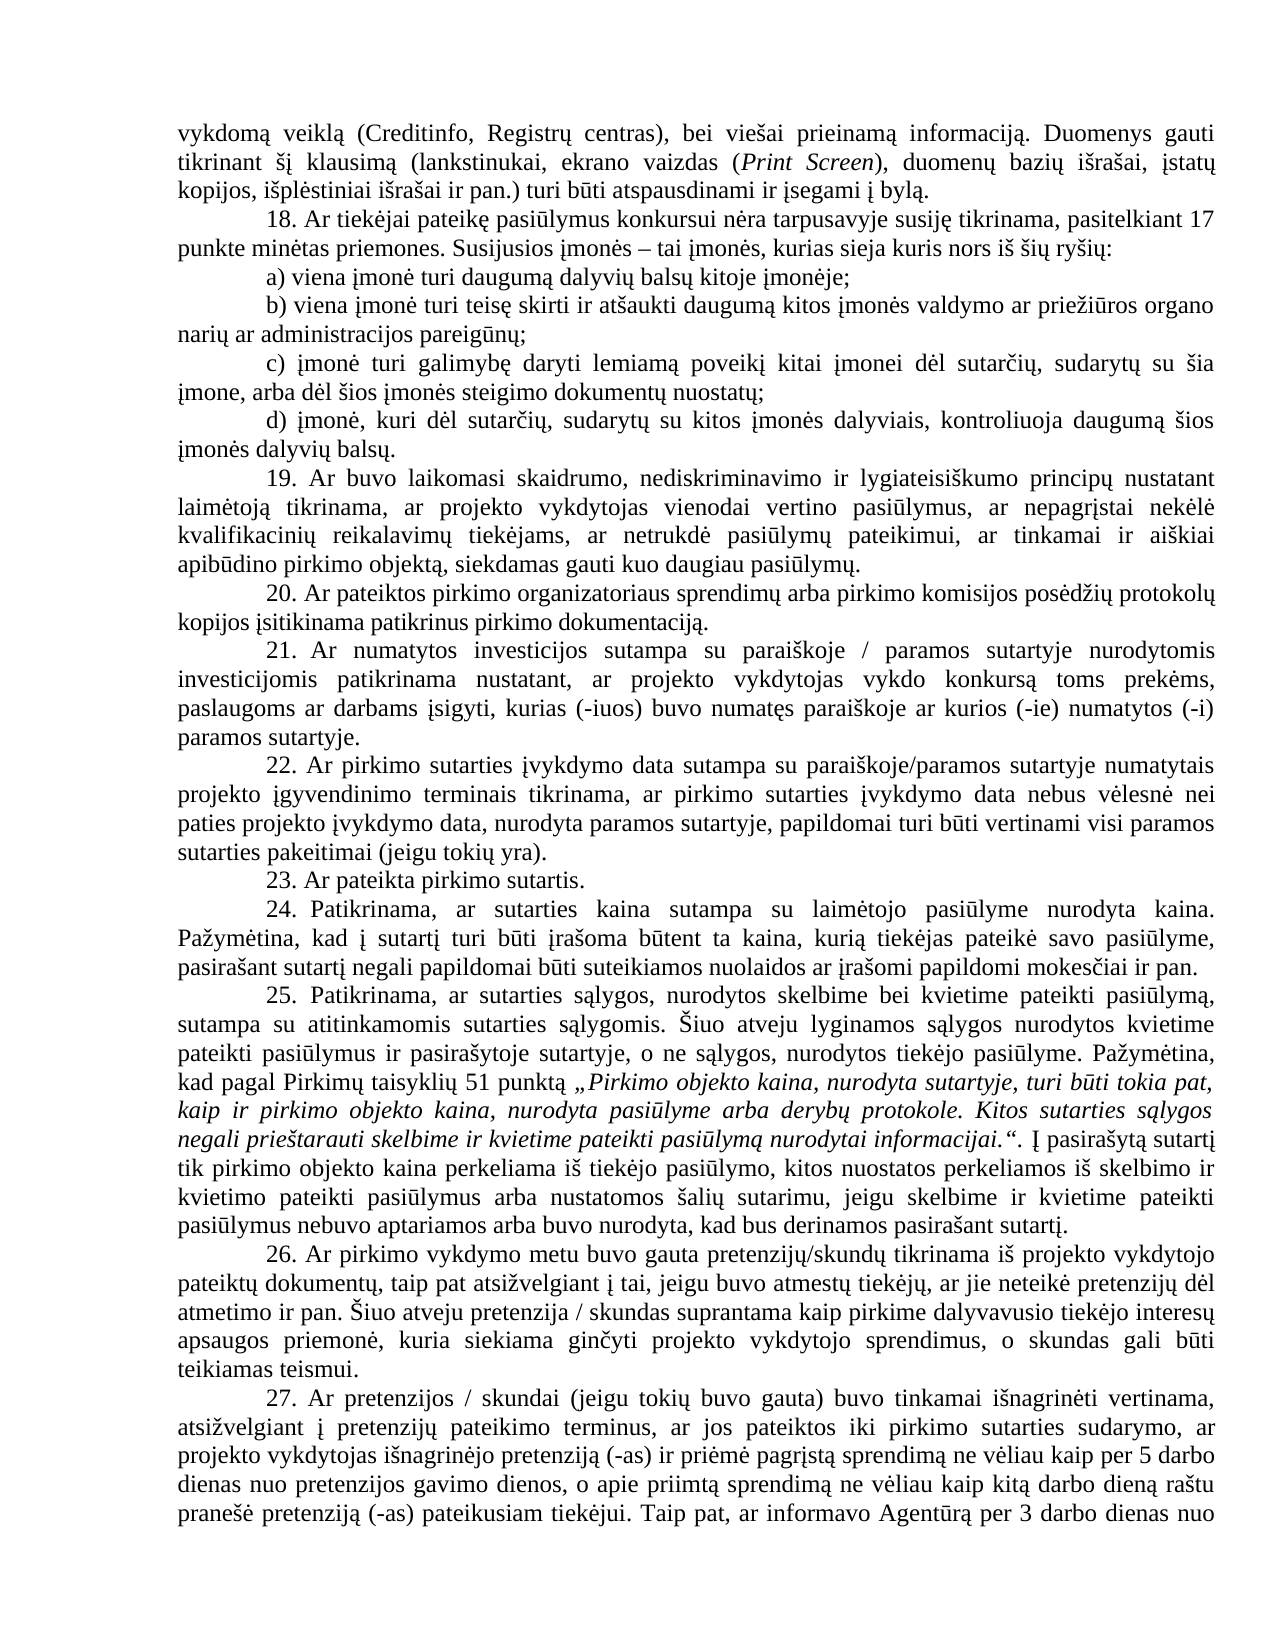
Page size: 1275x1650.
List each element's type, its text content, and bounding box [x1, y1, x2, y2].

text c) įmonė turi galimybę daryti lemiamą poveikį kitai įmonei dėl sutarčių, sudarytų su šia įmone, arba dėl šios įmonės steigimo dokumentų nuostatų; [177, 348, 1216, 406]
text 26. Ar pirkimo vykdymo metu buvo gauta pretenzijų/skundų tikrinama iš projekto vykdytojo pateiktų dokumentų, taip pat atsižvelgiant į tai, jeigu buvo atmestų tiekėjų, ar jie neteikė pretenzijų dėl atmetimo ir pan. Šiuo atveju pretenzija / skundas suprantama kaip pirkime dalyvavusio tiekėjo interesų apsaugos priemonė, kuria siekiama ginčyti projekto vykdytojo sprendimus, o skundas gali būti teikiamas teismui. [177, 1239, 1216, 1383]
text 18. Ar tiekėjai pateikę pasiūlymus konkursui nėra tarpusavyje susiję tikrinama, pasitelkiant 17 punkte minėtas priemones. Susijusios įmonės – tai įmonės, kurias sieja kuris nors iš šių ryšių: [177, 204, 1216, 262]
text a) viena įmonė turi daugumą dalyvių balsų kitoje įmonėje; [177, 262, 1216, 291]
text b) viena įmonė turi teisę skirti ir atšaukti daugumą kitos įmonės valdymo ar priežiūros organo narių ar administracijos pareigūnų; [177, 291, 1216, 348]
text 22. Ar pirkimo sutarties įvykdymo data sutampa su paraiškoje/paramos sutartyje numatytais projekto įgyvendinimo terminais tikrinama, ar pirkimo sutarties įvykdymo data nebus vėlesnė nei paties projekto įvykdymo data, nurodyta paramos sutartyje, papildomai turi būti vertinami visi paramos sutarties pakeitimai (jeigu tokių yra). [177, 751, 1216, 866]
text 20. Ar pateiktos pirkimo organizatoriaus sprendimų arba pirkimo komisijos posėdžių protokolų kopijos įsitikinama patikrinus pirkimo dokumentaciją. [177, 578, 1216, 636]
text 24. Patikrinama, ar sutarties kaina sutampa su laimėtojo pasiūlyme nurodyta kaina. Pažymėtina, kad į sutartį turi būti įrašoma būtent ta kaina, kurią tiekėjas pateikė savo pasiūlyme, pasirašant sutartį negali papildomai būti suteikiamos nuolaidos ar įrašomi papildomi mokesčiai ir pan. [177, 894, 1216, 981]
text 19. Ar buvo laikomasi skaidrumo, nediskriminavimo ir lygiateisiškumo principų nustatant laimėtoją tikrinama, ar projekto vykdytojas vienodai vertino pasiūlymus, ar nepagrįstai nekėlė kvalifikacinių reikalavimų tiekėjams, ar netrukdė pasiūlymų pateikimui, ar tinkamai ir aiškiai apibūdino pirkimo objektą, siekdamas gauti kuo daugiau pasiūlymų. [177, 463, 1216, 578]
text d) įmonė, kuri dėl sutarčių, sudarytų su kitos įmonės dalyviais, kontroliuoja daugumą šios įmonės dalyvių balsų. [177, 406, 1216, 463]
text vykdomą veiklą (Creditinfo, Registrų centras), bei viešai prieinamą informaciją. Duomenys gauti tikrinant šį klausimą (lankstinukai, ekrano vaizdas (Print Screen), duomenų bazių išrašai, įstatų kopijos, išplėstiniai išrašai ir pan.) turi būti atspausdinami ir įsegami į bylą. [177, 118, 1216, 204]
text 21. Ar numatytos investicijos sutampa su paraiškoje / paramos sutartyje nurodytomis investicijomis patikrinama nustatant, ar projekto vykdytojas vykdo konkursą toms prekėms, paslaugoms ar darbams įsigyti, kurias (-iuos) buvo numatęs paraiškoje ar kurios (-ie) numatytos (-i) paramos sutartyje. [177, 636, 1216, 751]
text 25. Patikrinama, ar sutarties sąlygos, nurodytos skelbime bei kvietime pateikti pasiūlymą, sutampa su atitinkamomis sutarties sąlygomis. Šiuo atveju lyginamos sąlygos nurodytos kvietime pateikti pasiūlymus ir pasirašytoje sutartyje, o ne sąlygos, nurodytos tiekėjo pasiūlyme. Pažymėtina, kad pagal Pirkimų taisyklių 51 punktą „Pirkimo objekto kaina, nurodyta sutartyje, turi būti tokia pat, kaip ir pirkimo objekto kaina, nurodyta pasiūlyme arba derybų protokole. Kitos sutarties sąlygos negali prieštarauti skelbime ir kvietime pateikti pasiūlymą nurodytai informacijai.“. Į pasirašytą sutartį tik pirkimo objekto kaina perkeliama iš tiekėjo pasiūlymo, kitos nuostatos perkeliamos iš skelbimo ir kvietimo pateikti pasiūlymus arba nustatomos šalių sutarimu, jeigu skelbime ir kvietime pateikti pasiūlymus nebuvo aptariamos arba buvo nurodyta, kad bus derinamos pasirašant sutartį. [177, 981, 1216, 1239]
text 23. Ar pateikta pirkimo sutartis. [177, 866, 1216, 894]
text 27. Ar pretenzijos / skundai (jeigu tokių buvo gauta) buvo tinkamai išnagrinėti vertinama, atsižvelgiant į pretenzijų pateikimo terminus, ar jos pateiktos iki pirkimo sutarties sudarymo, ar projekto vykdytojas išnagrinėjo pretenziją (-as) ir priėmė pagrįstą sprendimą ne vėliau kaip per 5 darbo dienas nuo pretenzijos gavimo dienos, o apie priimtą sprendimą ne vėliau kaip kitą darbo dieną raštu pranešė pretenziją (-as) pateikusiam tiekėjui. Taip pat, ar informavo Agentūrą per 3 darbo dienas nuo [177, 1383, 1216, 1527]
